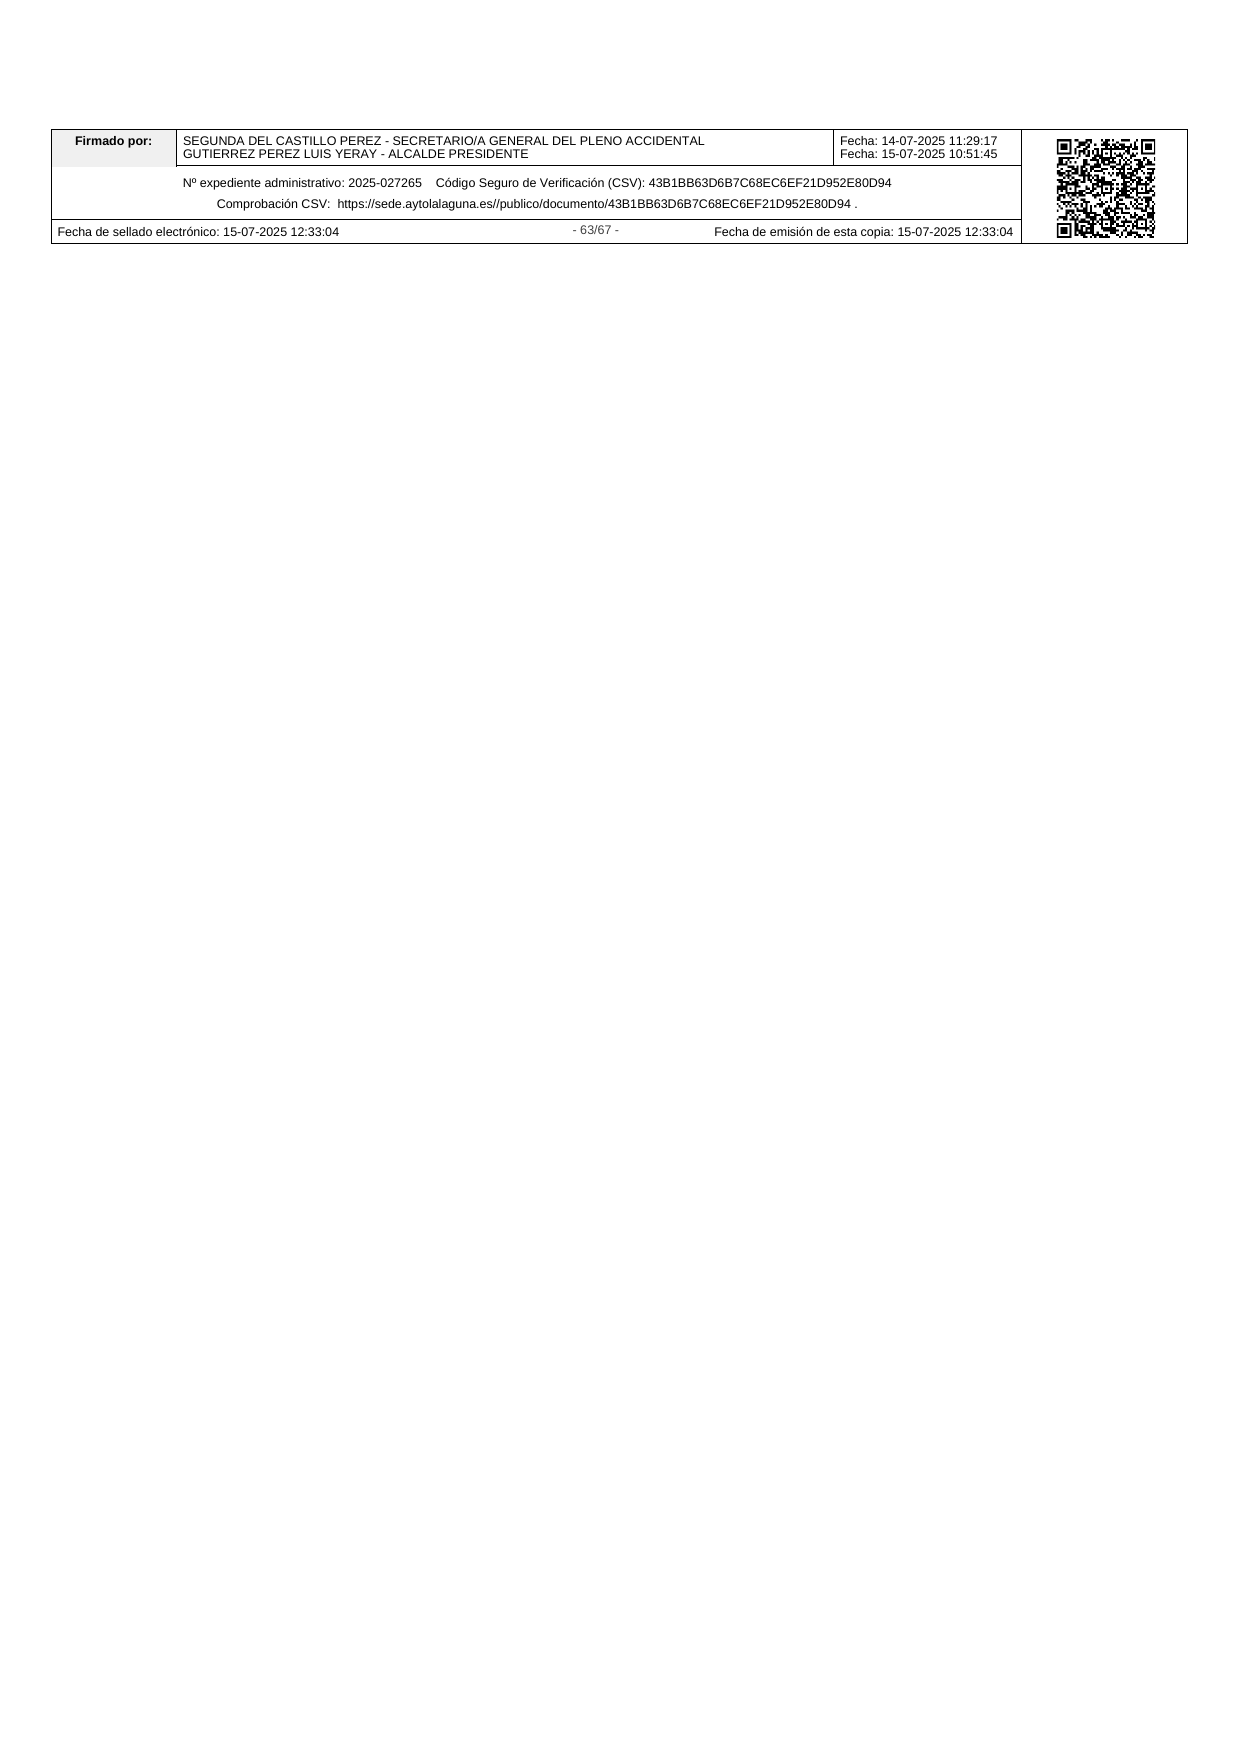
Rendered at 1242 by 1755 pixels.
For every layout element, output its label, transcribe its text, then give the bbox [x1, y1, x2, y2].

table_header Firmado por: [52, 130, 176, 165]
table_header Fecha: 14-07-2025 11:29:17 Fecha: 15-07-2025 10:51:45 [834, 130, 1021, 165]
table_header [1022, 130, 1187, 242]
table_cell Fecha de sellado electrónico: 15-07-2025 12:33:04 - 63/67 - Fecha de emisión de esta copia: 15-07-2025 12:33:04 [52, 220, 1021, 242]
table_cell Nº expediente administrativo: 2025-027265 Código Seguro de Verificación (CSV): 43B1BB63D6B7C68EC6EF21D952E80D94 Comprobación CSV: https://sede.aytolalaguna.es//publico/documento/43B1BB63D6B7C68EC6EF21D952E80D94 . [52, 166, 1021, 219]
table_header SEGUNDA DEL CASTILLO PEREZ - SECRETARIO/A GENERAL DEL PLENO ACCIDENTAL GUTIERREZ PEREZ LUIS YERAY - ALCALDE PRESIDENTE [177, 130, 833, 165]
